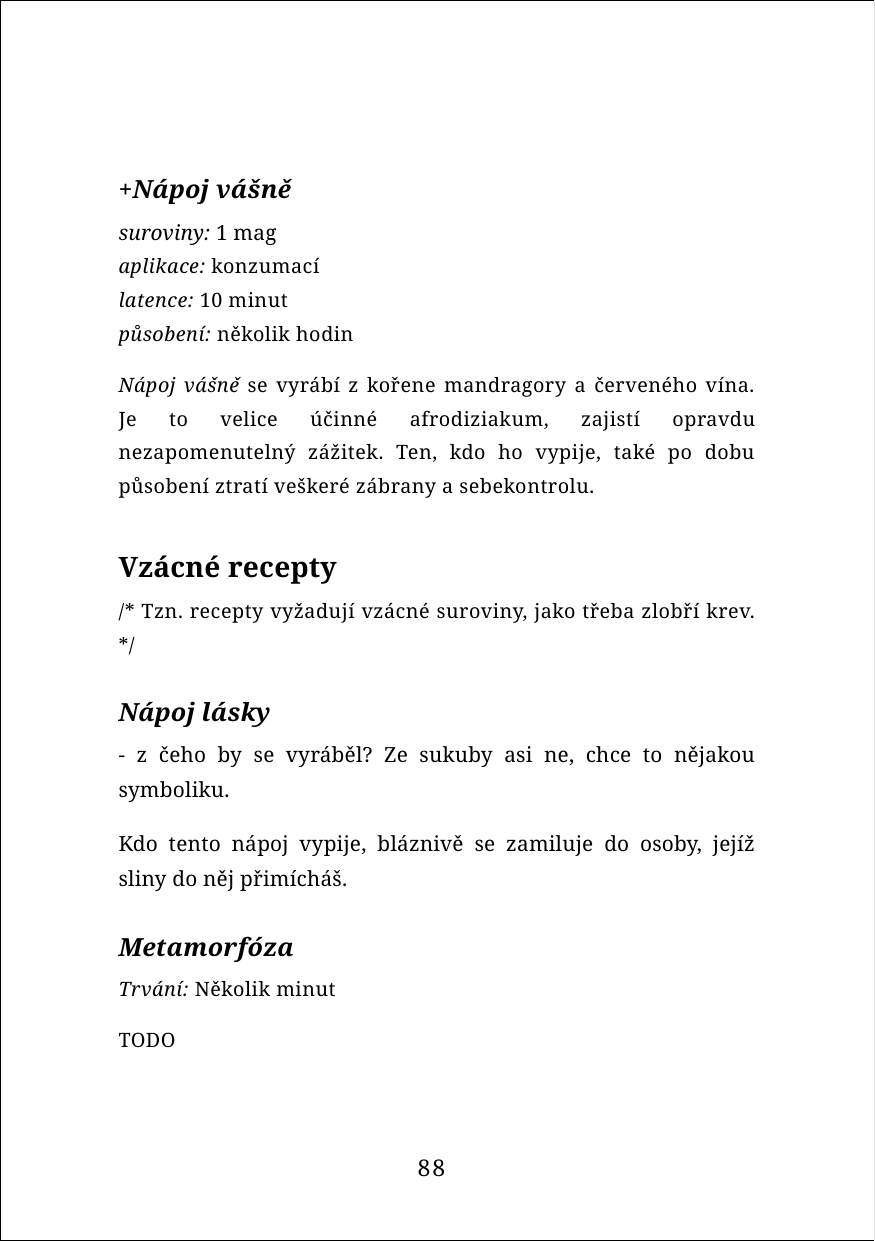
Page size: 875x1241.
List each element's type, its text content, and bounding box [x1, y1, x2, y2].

subtitle Nápoj lásky [118, 694, 756, 728]
text Nápoj vášně se vyrábí z kořene mandragory a červeného vína. Je to velice účinné afrodiziakum, zajistí opravdu nezapomenutelný zážitek. Ten, kdo ho vypije, také po dobu působení ztratí veškeré zábrany a sebekontrolu. [118, 371, 756, 499]
subtitle +Nápoj vášně [118, 172, 756, 206]
text - z čeho by se vyráběl? Ze sukuby asi ne, chce to nějakou symboliku. [118, 740, 756, 804]
subtitle Vzácné recepty [118, 547, 756, 586]
text /* Tzn. recepty vyžadují vzácné suroviny, jako třeba zlobří krev. */ [118, 597, 756, 658]
text TODO [118, 1026, 756, 1053]
text Kdo tento nápoj vypije, bláznivě se zamiluje do osoby, jejíž sliny do něj přimícháš. [118, 829, 756, 893]
text suroviny: 1 mag aplikace: konzumací latence: 10 minut působení: několik hodin [118, 218, 756, 347]
subtitle Metamorfóza [118, 929, 756, 963]
text Trvání: Několik minut [118, 975, 756, 1002]
